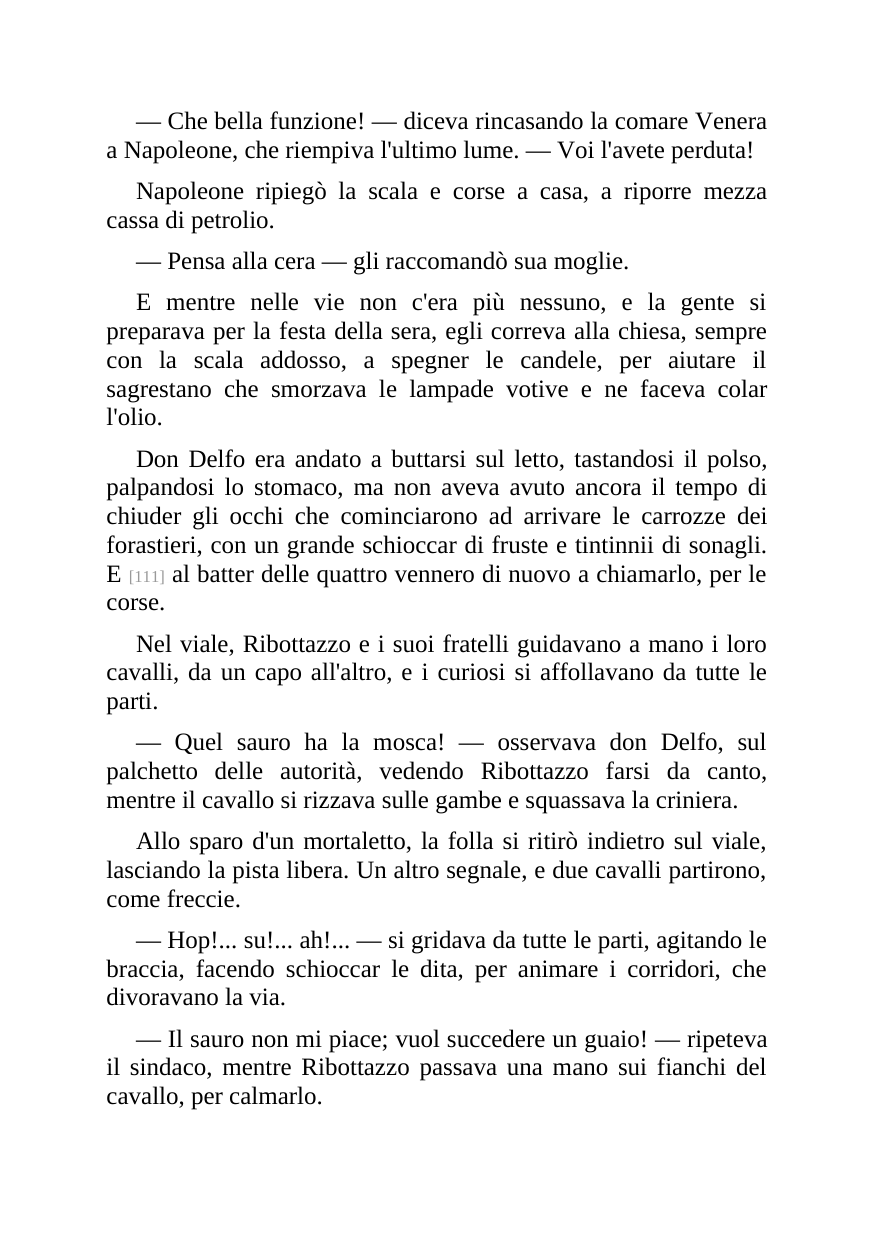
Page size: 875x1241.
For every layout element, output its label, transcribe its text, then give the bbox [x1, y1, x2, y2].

text Don Delfo era andato a buttarsi sul letto, tastandosi il polso, palpandosi lo stomaco, ma non aveva avuto ancora il tempo di chiuder gli occhi che cominciarono ad arrivare le carrozze dei forastieri, con un grande schioccar di fruste e tintinnii di sonagli. E [111] al batter delle quattro vennero di nuovo a chiamarlo, per le corse. [106, 444, 768, 616]
text E mentre nelle vie non c'era più nessuno, e la gente si preparava per la festa della sera, egli correva alla chiesa, sempre con la scala addosso, a spegner le candele, per aiutare il sagrestano che smorzava le lampade votive e ne faceva colar l'olio. [106, 287, 768, 431]
text Napoleone ripiegò la scala e corse a casa, a riporre mezza cassa di petrolio. [106, 176, 768, 234]
text — Il sauro non mi piace; vuol succedere un guaio! — ripeteva il sindaco, mentre Ribottazzo passava una mano sui fianchi del cavallo, per calmarlo. [106, 1024, 768, 1110]
text Nel viale, Ribottazzo e i suoi fratelli guidavano a mano i loro cavalli, da un capo all'altro, e i curiosi si affollavano da tutte le parti. [106, 629, 768, 715]
text — Hop!... su!... ah!... — si gridava da tutte le parti, agitando le braccia, facendo schioccar le dita, per animare i corridori, che divoravano la via. [106, 925, 768, 1011]
text — Quel sauro ha la mosca! — osservava don Delfo, sul palchetto delle autorità, vedendo Ribottazzo farsi da canto, mentre il cavallo si rizzava sulle gambe e squassava la criniera. [106, 727, 768, 814]
text — Pensa alla cera — gli raccomandò sua moglie. [106, 246, 768, 275]
text — Che bella funzione! — diceva rincasando la comare Venera a Napoleone, che riempiva l'ultimo lume. — Voi l'avete perduta! [106, 106, 768, 164]
text Allo sparo d'un mortaletto, la folla si ritirò indietro sul viale, lasciando la pista libera. Un altro segnale, e due cavalli partirono, come freccie. [106, 826, 768, 912]
